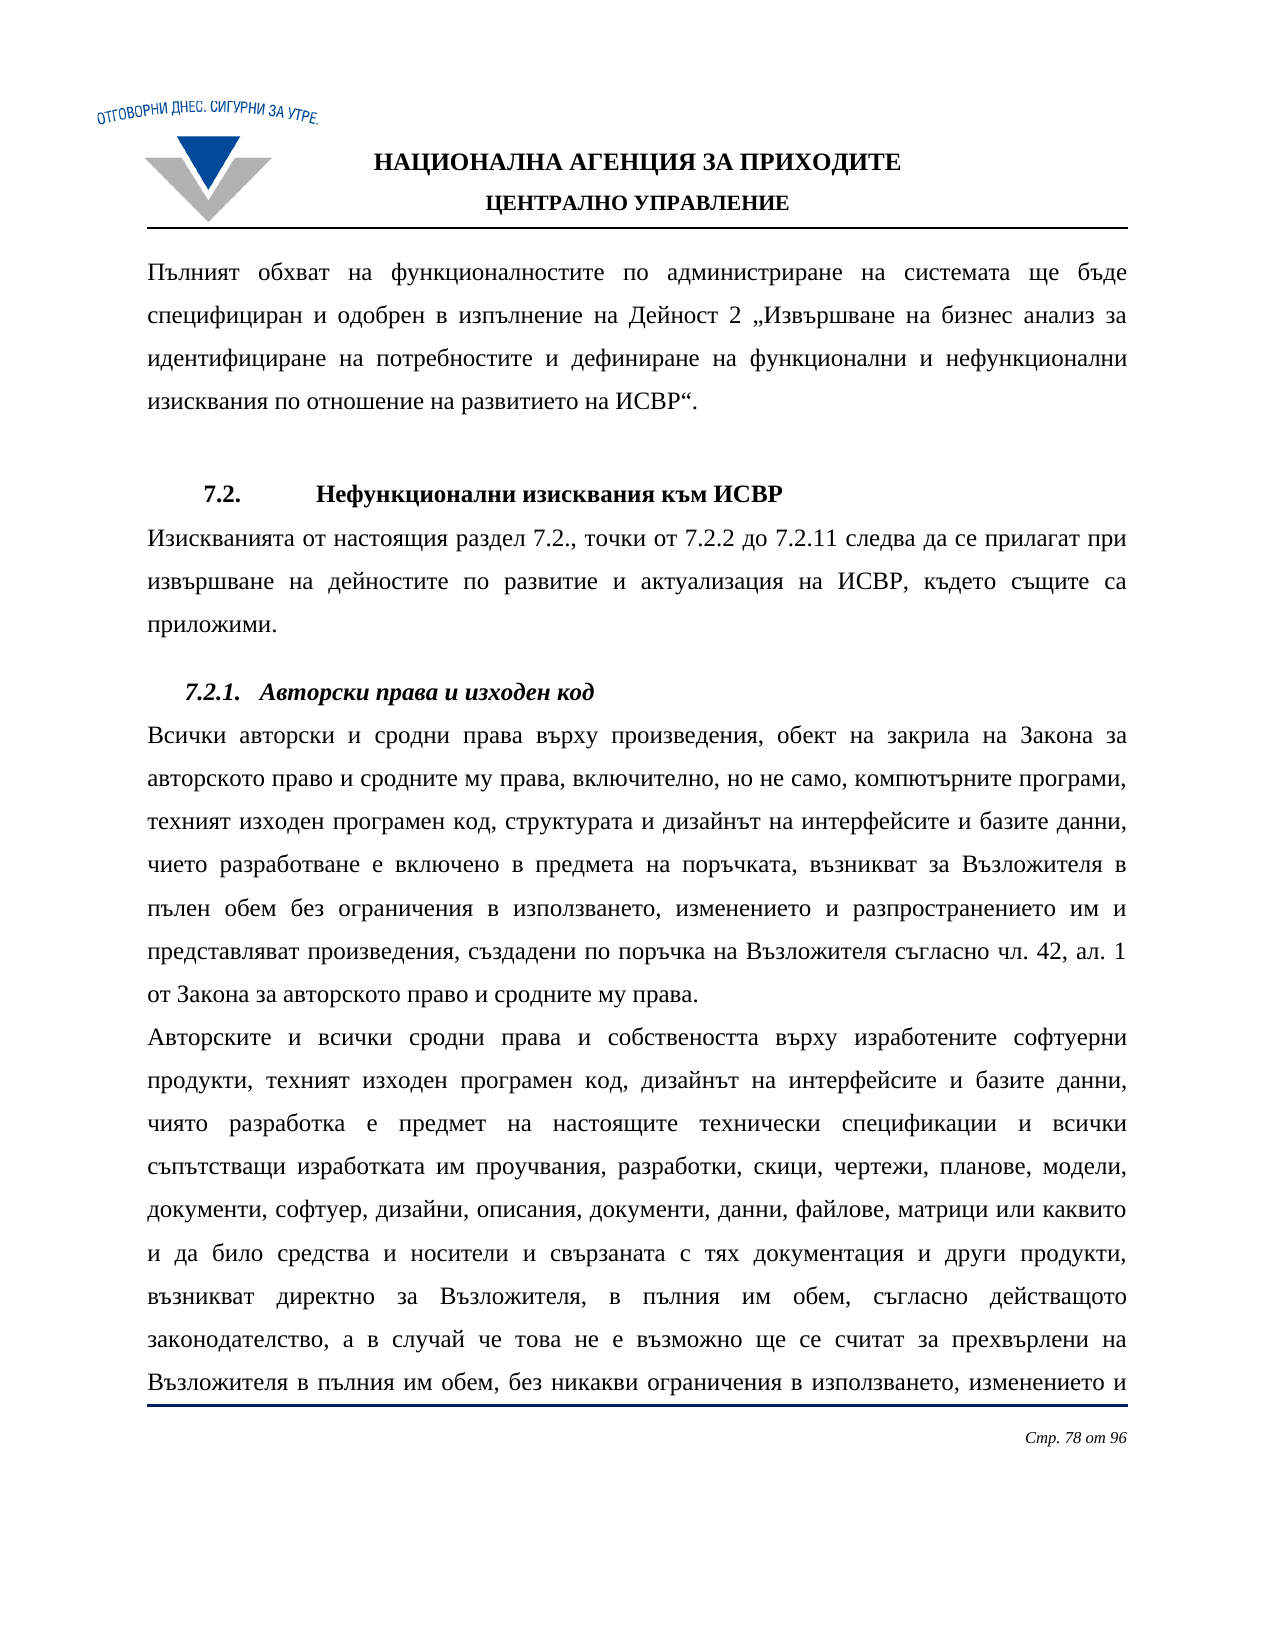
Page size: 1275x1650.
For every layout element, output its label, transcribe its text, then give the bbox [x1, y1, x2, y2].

text Всички авторски и сродни права върху произведения, обект на закрила на Закона за авторското право и сродните му права, включително, но не само, компютърните програми, техният изходен програмен код, структурата и дизайнът на интерфейсите и базите данни, чието разработване е включено в предмета на поръчката, възникват за Възложителя в пълен обем без ограничения в използването, изменението и разпространението им и представляват произведения, създадени по поръчка на Възложителя съгласно чл. 42, ал. 1 от Закона за авторското право и сродните му права. [147, 720, 1128, 1008]
text Изискванията от настоящия раздел 7.2., точки от 7.2.2 до 7.2.11 следва да се прилагат при извършване на дейностите по развитие и актуализация на ИСВР, където същите са приложими. [147, 523, 1128, 638]
text Пълният обхват на функционалностите по администриране на системата ще бъде специфициран и одобрен в изпълнение на Дейност 2 „Извършване на бизнес анализ за идентифициране на потребностите и дефиниране на функционални и нефункционални изисквания по отношение на развитието на ИСВР“. [147, 257, 1128, 415]
list Нефункционални изисквания към ИСВР [203, 479, 1128, 508]
subtitle Авторски права и изходен код [184, 677, 1128, 706]
text Авторските и всички сродни права и собствеността върху изработените софтуерни продукти, техният изходен програмен код, дизайнът на интерфейсите и базите данни, чиято разработка е предмет на настоящите технически спецификации и всички съпътстващи изработката им проучвания, разработки, скици, чертежи, планове, модели, документи, софтуер, дизайни, описания, документи, данни, файлове, матрици или каквито и да било средства и носители и свързаната с тях документация и други продукти, възникват директно за Възложителя, в пълния им обем, съгласно действащото законодателство, а в случай че това не е възможно ще се считат за прехвърлени на Възложителя в пълния им обем, без никакви ограничения в използването, изменението и [147, 1022, 1128, 1396]
